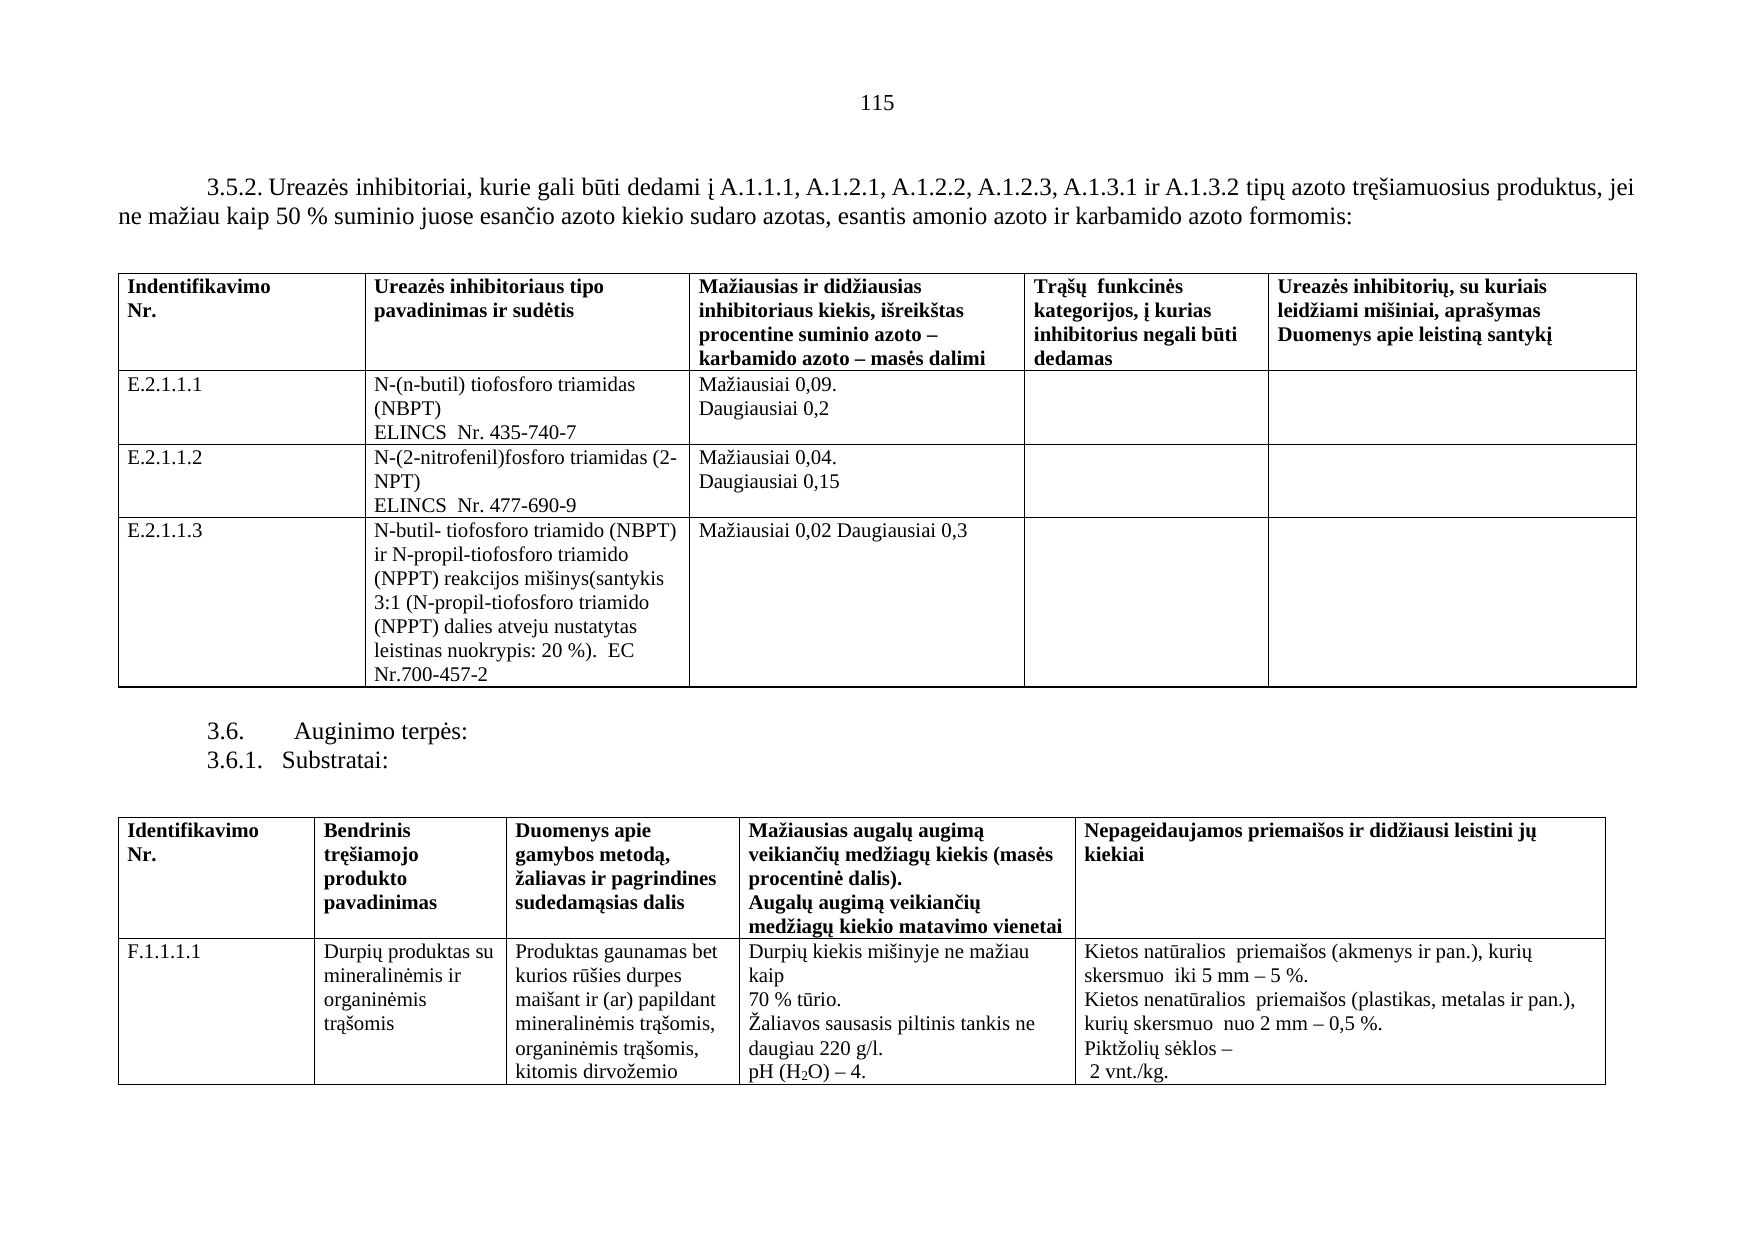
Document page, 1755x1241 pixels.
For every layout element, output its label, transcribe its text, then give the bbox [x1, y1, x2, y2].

table_cell [1269, 371, 1636, 444]
text 3.6.1. Substratai: [207, 745, 1636, 774]
table_cell [1269, 518, 1636, 686]
table_cell [1025, 518, 1268, 686]
table_header Ureazės inhibitorių, su kuriais leidžiami mišiniai, aprašymas Duomenys apie leistiną santykį [1269, 274, 1636, 370]
table_header Indentifikavimo Nr. [119, 274, 365, 370]
table_header Bendrinis tręšiamojo produkto pavadinimas [315, 818, 506, 938]
table_cell [1025, 445, 1268, 517]
table_header Ureazės inhibitoriaus tipo pavadinimas ir sudėtis [366, 274, 689, 370]
table_cell Durpių produktas su mineralinėmis ir organinėmis trąšomis [315, 939, 506, 1083]
table_cell Mažiausiai 0,04. Daugiausiai 0,15 [690, 445, 1024, 517]
table_header Mažiausias augalų augimą veikiančių medžiagų kiekis (masės procentinė dalis). Augalų augimą veikiančių medžiagų kiekio matavimo vienetai [740, 818, 1075, 938]
table_cell E.2.1.1.2 [119, 445, 365, 517]
table_header Mažiausias ir didžiausias inhibitoriaus kiekis, išreikštas procentine suminio azoto – karbamido azoto – masės dalimi [690, 274, 1024, 370]
table_header Duomenys apie gamybos metodą, žaliavas ir pagrindines sudedamąsias dalis [507, 818, 739, 938]
table_header Trąšų funkcinės kategorijos, į kurias inhibitorius negali būti dedamas [1025, 274, 1268, 370]
table_cell E.2.1.1.3 [119, 518, 365, 686]
table_cell Mažiausiai 0,09. Daugiausiai 0,2 [690, 371, 1024, 444]
table_header Nepageidaujamos priemaišos ir didžiausi leistini jų kiekiai [1076, 818, 1605, 938]
table_cell N-(n-butil) tiofosforo triamidas (NBPT) ELINCS Nr. 435-740-7 [366, 371, 689, 444]
table_cell F.1.1.1.1 [119, 939, 314, 1083]
table_cell Produktas gaunamas bet kurios rūšies durpes maišant ir (ar) papildant mineralinėmis trąšomis, organinėmis trąšomis, kitomis dirvožemio [507, 939, 739, 1083]
table_cell [1025, 371, 1268, 444]
table_cell Durpių kiekis mišinyje ne mažiau kaip 70 % tūrio. Žaliavos sausasis piltinis tankis ne daugiau 220 g/l. pH (H2O) – 4. [740, 939, 1075, 1083]
table_header Identifikavimo Nr. [119, 818, 314, 938]
table_cell N-(2-nitrofenil)fosforo triamidas (2-NPT) ELINCS Nr. 477-690-9 [366, 445, 689, 517]
table_cell Kietos natūralios priemaišos (akmenys ir pan.), kurių skersmuo iki 5 mm – 5 %. Kietos nenatūralios priemaišos (plastikas, metalas ir pan.), kurių skersmuo nuo 2 mm – 0,5 %. Piktžolių sėklos – 2 vnt./kg. [1076, 939, 1605, 1083]
text 3.5.2. Ureazės inhibitoriai, kurie gali būti dedami į A.1.1.1, A.1.2.1, A.1.2.2, A.1.2.3, A.1.3.1 ir A.1.3.2 tipų azoto tręšiamuosius produktus, jei ne mažiau kaip 50 % suminio juose esančio azoto kiekio sudaro azotas, esantis amonio azoto ir karbamido azoto formomis: [118, 172, 1636, 230]
table_cell E.2.1.1.1 [119, 371, 365, 444]
table_cell Mažiausiai 0,02 Daugiausiai 0,3 [690, 518, 1024, 686]
table_cell [1269, 445, 1636, 517]
text 3.6. Auginimo terpės: [207, 716, 1636, 745]
table_cell N-butil- tiofosforo triamido (NBPT) ir N-propil-tiofosforo triamido (NPPT) reakcijos mišinys(santykis 3:1 (N-propil-tiofosforo triamido (NPPT) dalies atveju nustatytas leistinas nuokrypis: 20 %). EC Nr.700-457-2 [366, 518, 689, 686]
